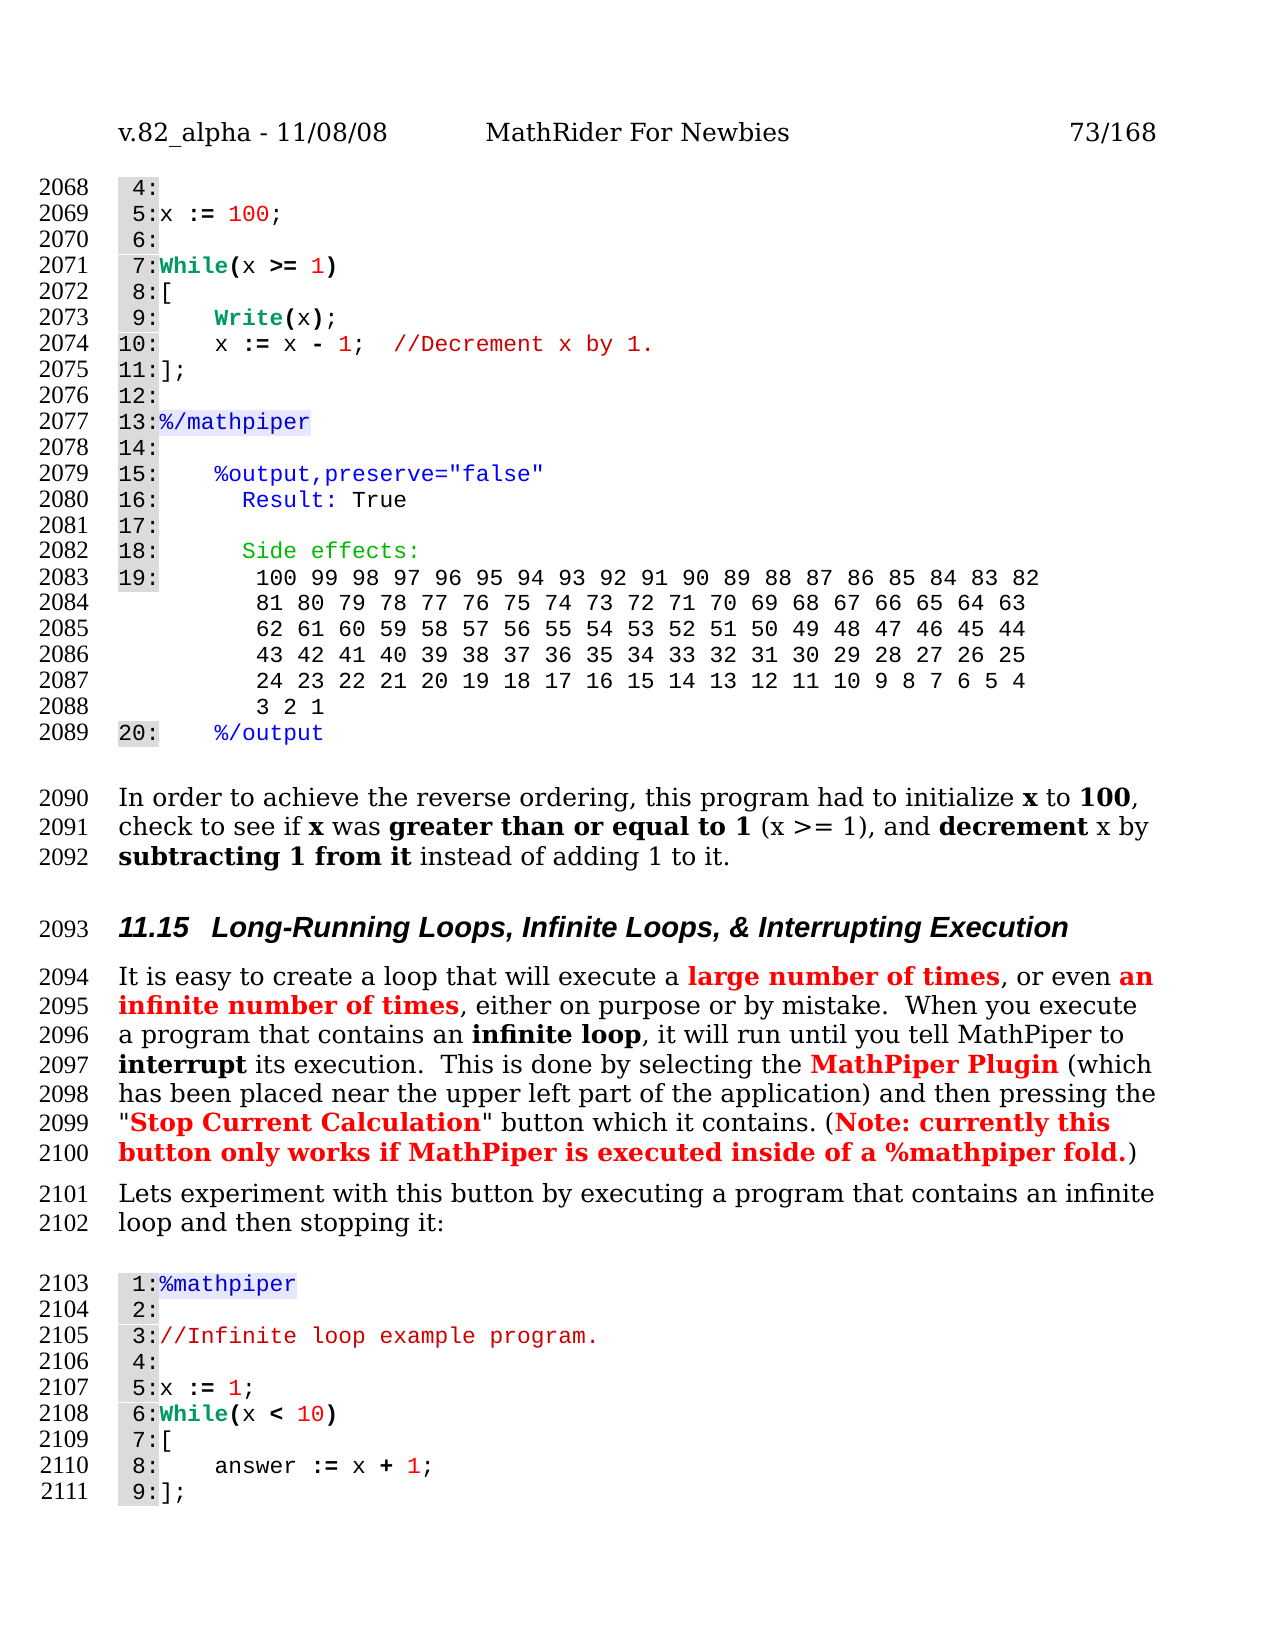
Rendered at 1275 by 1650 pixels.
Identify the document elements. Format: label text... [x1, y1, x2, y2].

text In order to achieve the reverse ordering, this program had to initialize x to 100, check to see if x was greater than or equal to 1 (x >= 1), and decrement x by subtracting 1 from it instead of adding 1 to it. [118, 783, 1157, 871]
text 3 2 1 [118, 696, 1157, 721]
text 8:[ [118, 281, 1157, 306]
text 14: [118, 436, 1157, 462]
text Lets experiment with this button by executing a program that contains an infinite loop and then stopping it: [118, 1179, 1157, 1237]
text 6: [118, 229, 1157, 254]
text 16: Result: True [118, 488, 1157, 514]
text 10: x := x - 1; //Decrement x by 1. [118, 332, 1157, 358]
text 13:%/mathpiper [118, 410, 1157, 436]
text 62 61 60 59 58 57 56 55 54 53 52 51 50 49 48 47 46 45 44 [118, 618, 1157, 644]
text 11:]; [118, 358, 1157, 384]
text 20: %/output [118, 721, 1157, 747]
text 4: [118, 177, 1157, 203]
text 24 23 22 21 20 19 18 17 16 15 14 13 12 11 10 9 8 7 6 5 4 [118, 669, 1157, 696]
text 6:While(x < 10) [118, 1402, 1157, 1428]
text 7:While(x >= 1) [118, 254, 1157, 281]
text 5:x := 100; [118, 203, 1157, 229]
text 19: 100 99 98 97 96 95 94 93 92 91 90 89 88 87 86 85 84 83 82 [118, 566, 1157, 592]
text 1:%mathpiper [118, 1273, 1157, 1299]
text 2: [118, 1299, 1157, 1324]
text 15: %output,preserve="false" [118, 462, 1157, 488]
text 12: [118, 384, 1157, 410]
text 81 80 79 78 77 76 75 74 73 72 71 70 69 68 67 66 65 64 63 [118, 592, 1157, 618]
text 8: answer := x + 1; [118, 1454, 1157, 1480]
text 4: [118, 1351, 1157, 1376]
text 43 42 41 40 39 38 37 36 35 34 33 32 31 30 29 28 27 26 25 [118, 644, 1157, 669]
text 9:]; [118, 1480, 1157, 1506]
text 18: Side effects: [118, 540, 1157, 566]
text 17: [118, 514, 1157, 540]
text 9: Write(x); [118, 306, 1157, 332]
subtitle Long-Running Loops, Infinite Loops, & Interrupting Execution [118, 910, 1157, 944]
text It is easy to create a loop that will execute a large number of times, or even an infinite number of times, either on purpose or by mistake. When you execute a program that contains an infinite loop, it will run until you tell MathPiper to interrupt its execution. This is done by selecting the MathPiper Plugin (which has been placed near the upper left part of the application) and then pressing the "Stop Current Calculation" button which it contains. (Note: currently this button only works if MathPiper is executed inside of a %mathpiper fold.) [118, 962, 1157, 1167]
text 3://Infinite loop example program. [118, 1324, 1157, 1351]
text 5:x := 1; [118, 1376, 1157, 1402]
text 7:[ [118, 1428, 1157, 1454]
